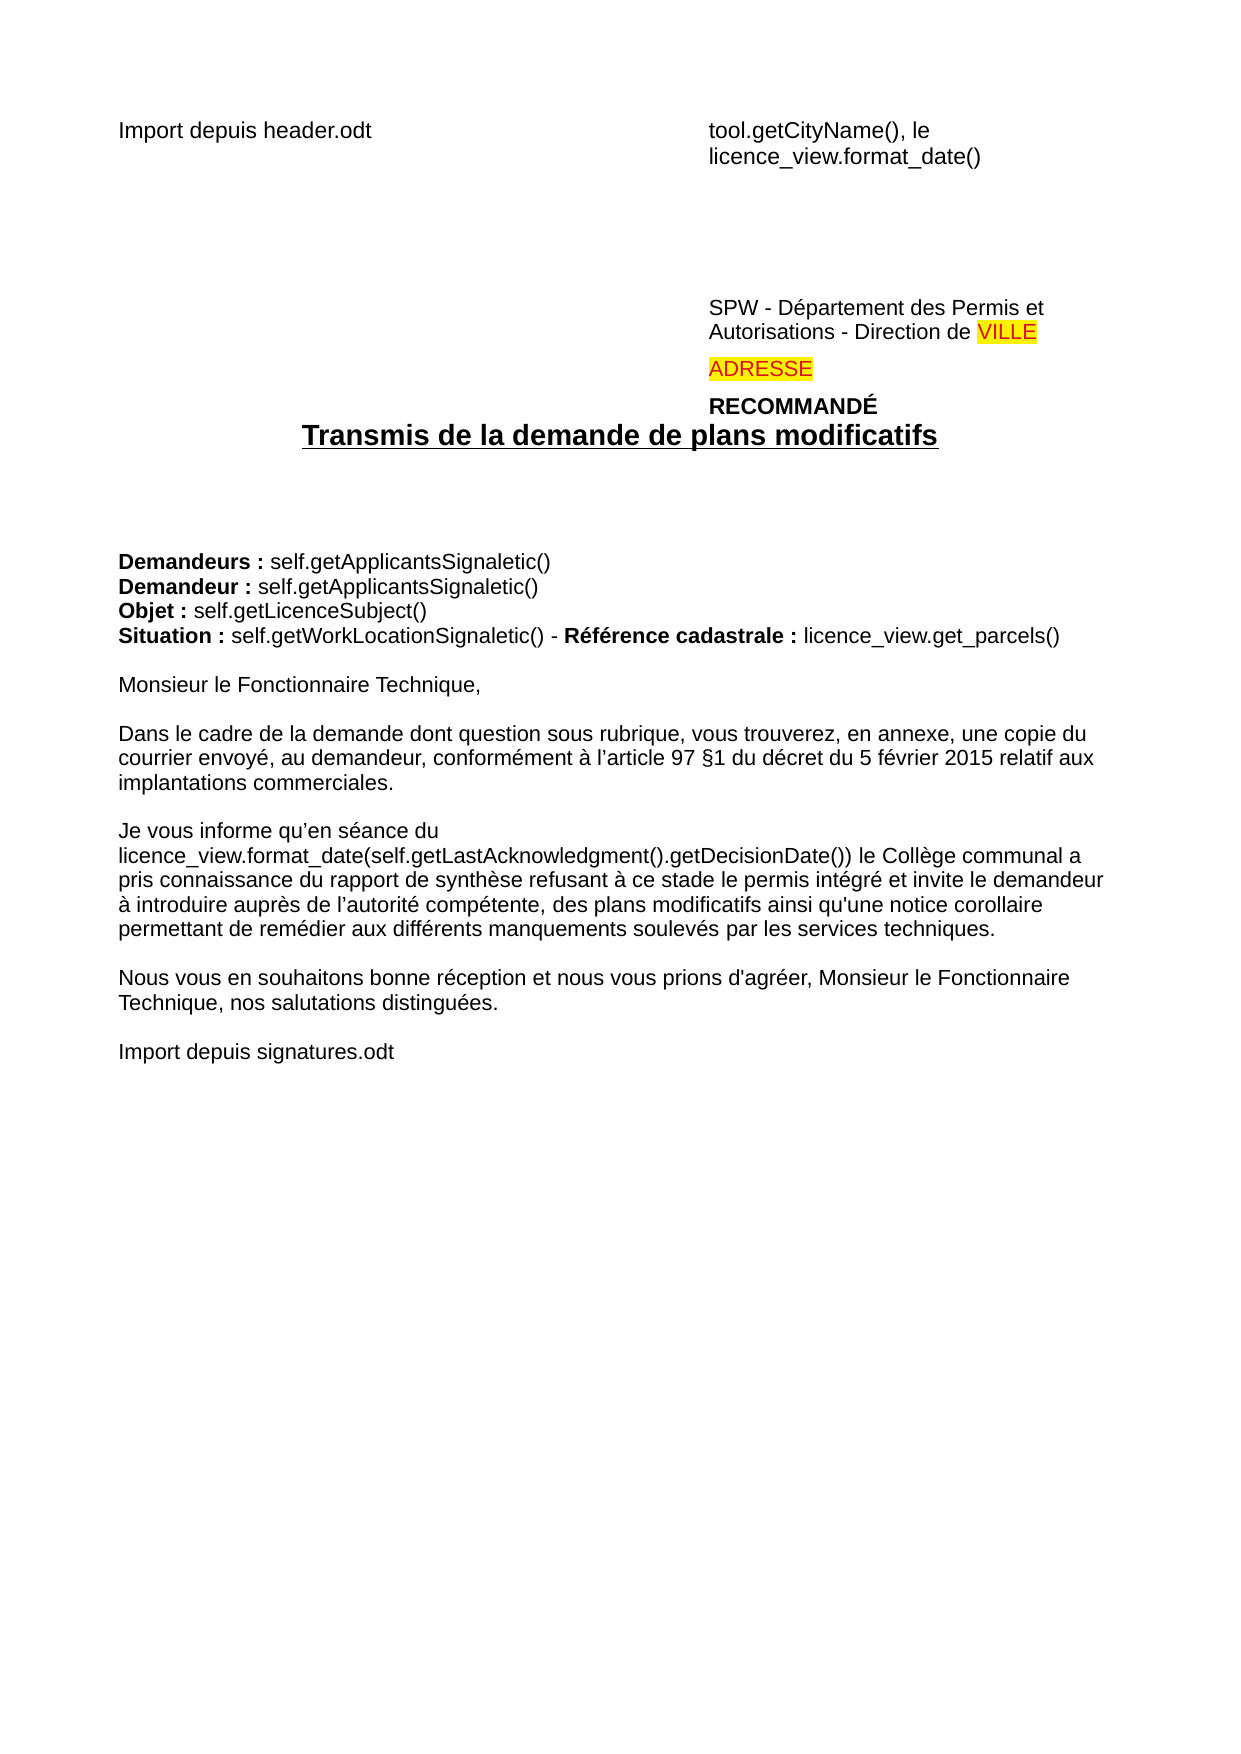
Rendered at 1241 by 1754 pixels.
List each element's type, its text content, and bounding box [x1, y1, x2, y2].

text Situation : self.getWorkLocationSignaletic() - Référence cadastrale : licence_view.get_parcels() [118, 623, 1122, 648]
text Dans le cadre de la demande dont question sous rubrique, vous trouverez, en annexe, une copie du courrier envoyé, au demandeur, conformément à l’article 97 §1 du décret du 5 février 2015 relatif aux implantations commerciales. [118, 721, 1122, 794]
text Nous vous en souhaitons bonne réception et nous vous prions d'agréer, Monsieur le Fonctionnaire Technique, nos salutations distinguées. [118, 966, 1122, 1015]
table_header Import depuis header.odt [118, 118, 708, 419]
text Import depuis signatures.odt [118, 1039, 1122, 1064]
text Demandeurs : self.getApplicantsSignaletic() [118, 550, 1122, 574]
text Je vous informe qu’en séance du licence_view.format_date(self.getLastAcknowledgment().getDecisionDate()) le Collège communal a pris connaissance du rapport de synthèse refusant à ce stade le permis intégré et invite le demandeur à introduire auprès de l’autorité compétente, des plans modificatifs ainsi qu'une notice corollaire permettant de remédier aux différents manquements soulevés par les services techniques. [118, 819, 1122, 941]
text Monsieur le Fonctionnaire Technique, [118, 672, 1122, 697]
title Transmis de la demande de plans modificatifs [118, 419, 1122, 452]
table_header tool.getCityName(), le licence_view.format_date() SPW - Département des Permis et Autorisations - Direction de VILLE ADRESSE RECOMMANDÉ [709, 118, 1128, 419]
text Objet : self.getLicenceSubject() [118, 599, 1122, 623]
text Demandeur : self.getApplicantsSignaletic() [118, 574, 1122, 599]
